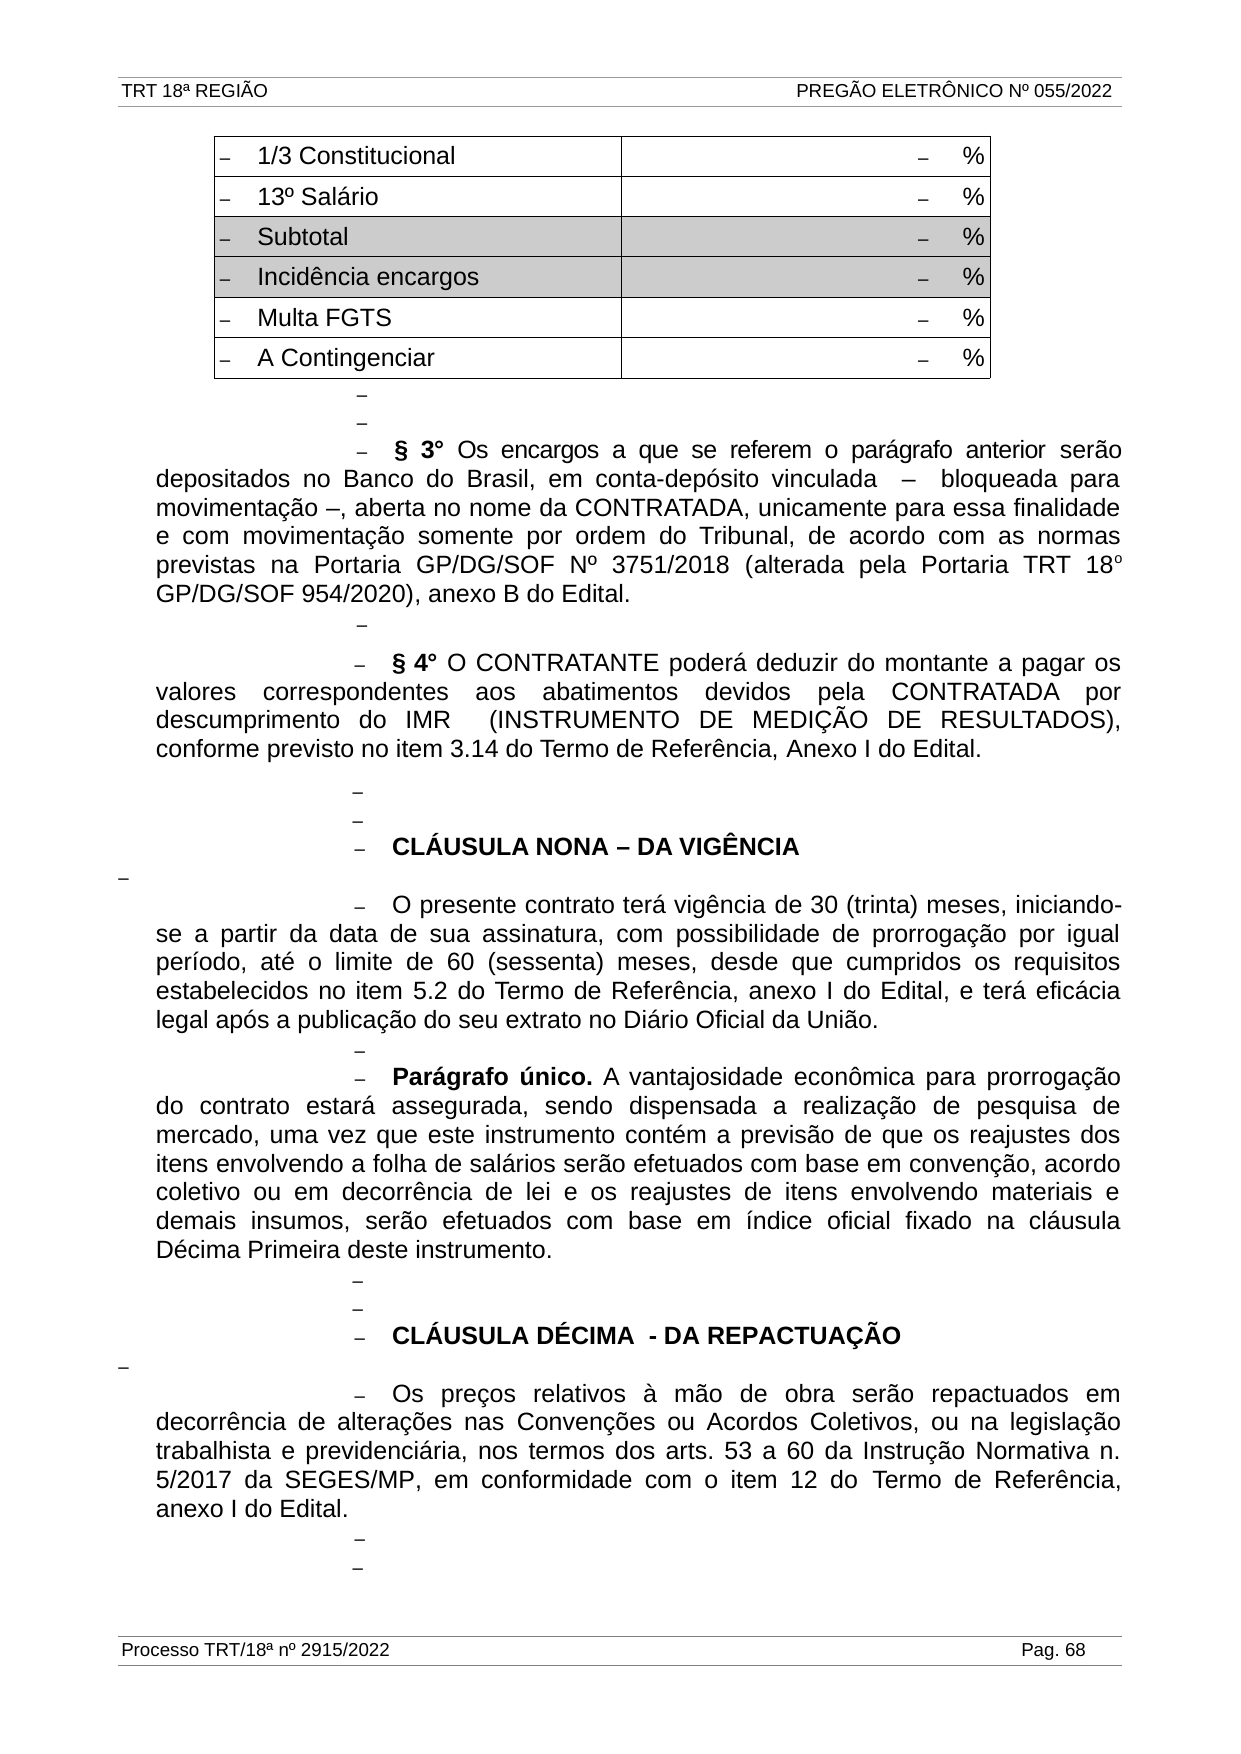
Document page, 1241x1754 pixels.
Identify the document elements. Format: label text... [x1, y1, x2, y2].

table_cell 13º Salário [215, 177, 621, 216]
list § 4° O CONTRATANTE poderá deduzir do montante a pagar os valores correspondentes aos abatimentos devidos pela CONTRATADA por descumprimento do IMR (INSTRUMENTO DE MEDIÇÃO DE RESULTADOS), conforme previsto no item 3.14 do Termo de Referência, Anexo I do Edital. [118, 648, 1122, 763]
table_cell 1/3 Constitucional [215, 137, 621, 176]
table_cell % [622, 338, 990, 377]
list CLÁUSULA NONA – DA VIGÊNCIA [118, 832, 1122, 861]
table_cell % [622, 298, 990, 337]
table_cell A Contingenciar [215, 338, 621, 377]
list Parágrafo único. A vantajosidade econômica para prorrogação do contrato estará assegurada, sendo dispensada a realização de pesquisa de mercado, uma vez que este instrumento contém a previsão de que os reajustes dos itens envolvendo a folha de salários serão efetuados com base em convenção, acordo coletivo ou em decorrência de lei e os reajustes de itens envolvendo materiais e demais insumos, serão efetuados com base em índice oficial fixado na cláusula Décima Primeira deste instrumento. [118, 1062, 1122, 1263]
list Os preços relativos à mão de obra serão repactuados em decorrência de alterações nas Convenções ou Acordos Coletivos, ou na legislação trabalhista e previdenciária, nos termos dos arts. 53 a 60 da Instrução Normativa n. 5/2017 da SEGES/MP, em conformidade com o item 12 do Termo de Referência, anexo I do Edital. [118, 1378, 1122, 1522]
table_cell Incidência encargos [215, 257, 621, 297]
table_cell Subtotal [215, 217, 621, 256]
list § 3° Os encargos a que se referem o parágrafo anterior serão depositados no Banco do Brasil, em conta-depósito vinculada – bloqueada para movimentação –, aberta no nome da CONTRATADA, unicamente para essa finalidade e com movimentação somente por ordem do Tribunal, de acordo com as normas previstas na Portaria GP/DG/SOF Nº 3751/2018 (alterada pela Portaria TRT 18o GP/DG/SOF 954/2020), anexo B do Edital. [118, 435, 1122, 607]
list CLÁUSULA DÉCIMA - DA REPACTUAÇÃO [118, 1321, 1122, 1350]
table_cell % [622, 217, 990, 256]
table_cell % [622, 177, 990, 216]
table_cell Multa FGTS [215, 298, 621, 337]
list O presente contrato terá vigência de 30 (trinta) meses, iniciando-se a partir da data de sua assinatura, com possibilidade de prorrogação por igual período, até o limite de 60 (sessenta) meses, desde que cumpridos os requisitos estabelecidos no item 5.2 do Termo de Referência, anexo I do Edital, e terá eficácia legal após a publicação do seu extrato no Diário Oficial da União. [118, 890, 1122, 1033]
table_cell % [622, 137, 990, 176]
table_cell % [622, 257, 990, 297]
